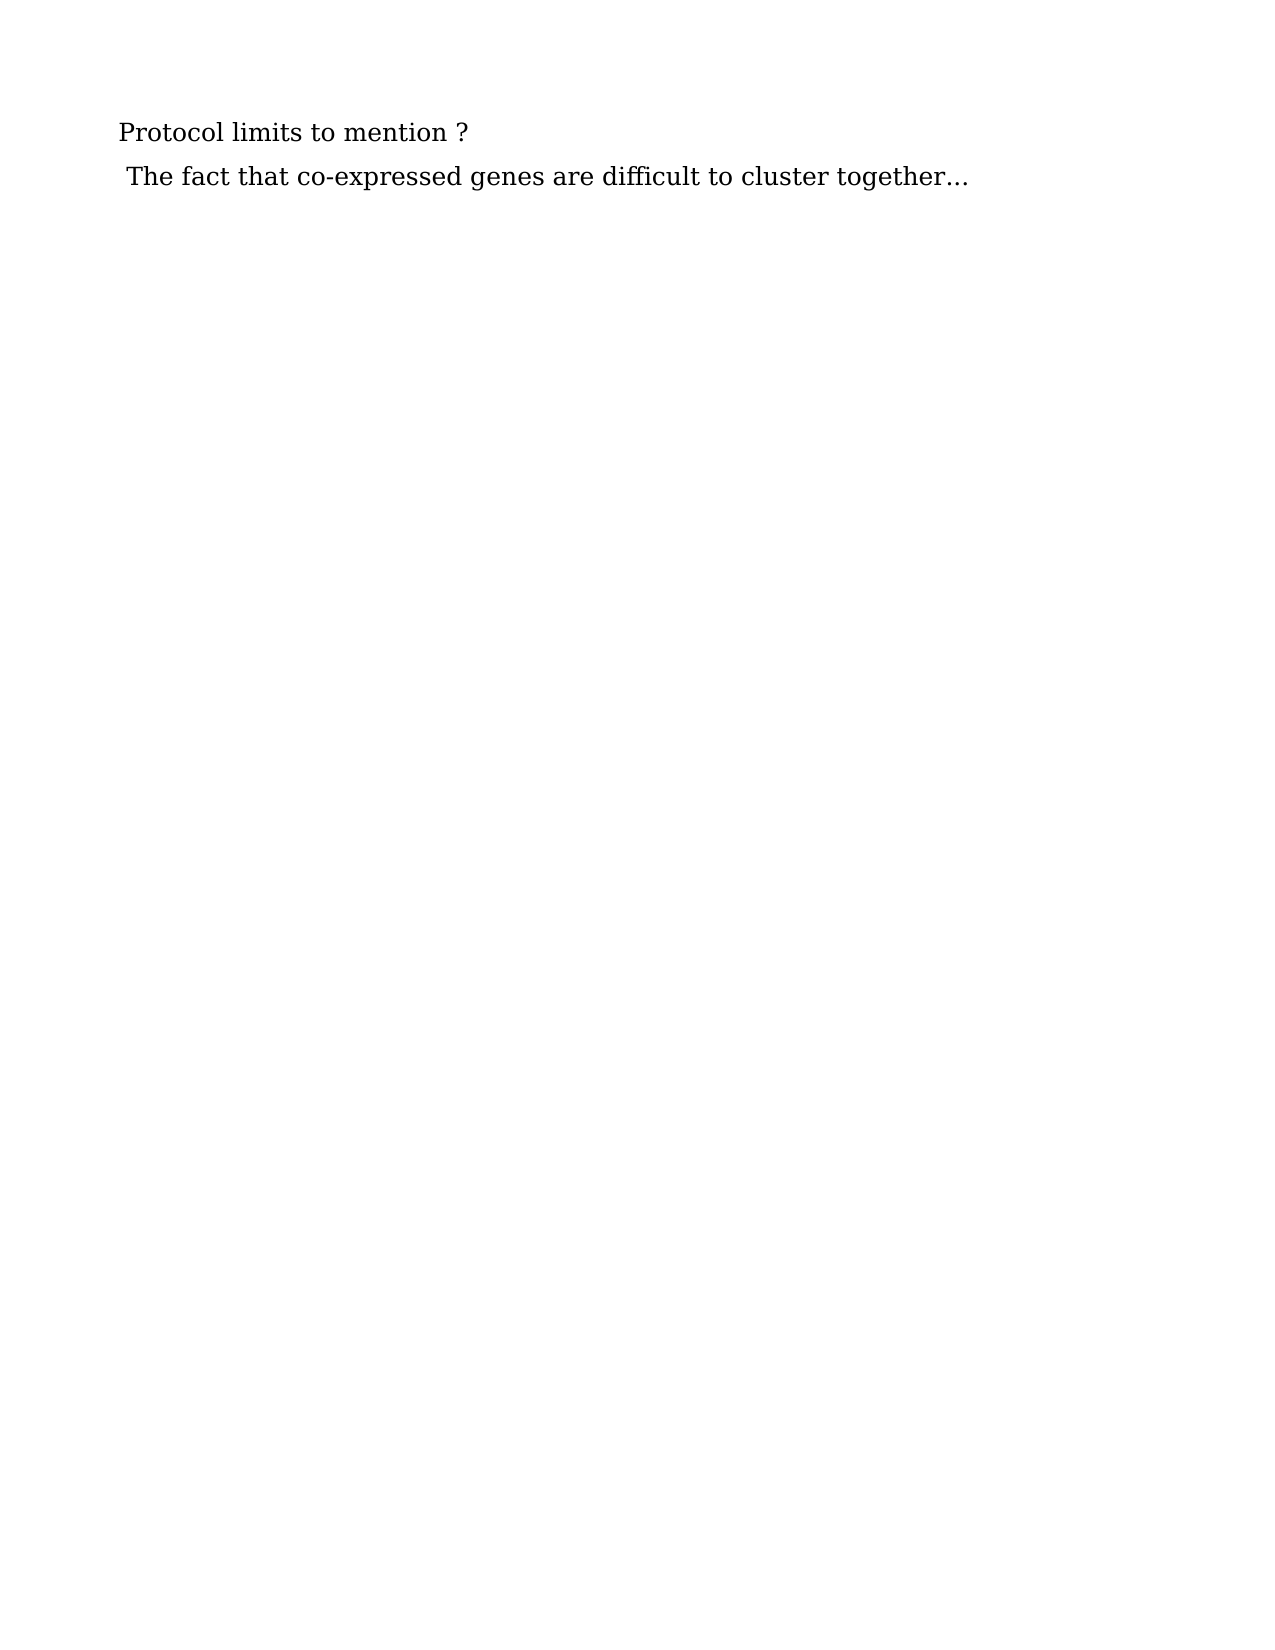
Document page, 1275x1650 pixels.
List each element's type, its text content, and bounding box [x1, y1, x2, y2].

text The fact that co-expressed genes are difficult to cluster together... [118, 162, 1157, 191]
text Protocol limits to mention ? [118, 118, 1157, 147]
